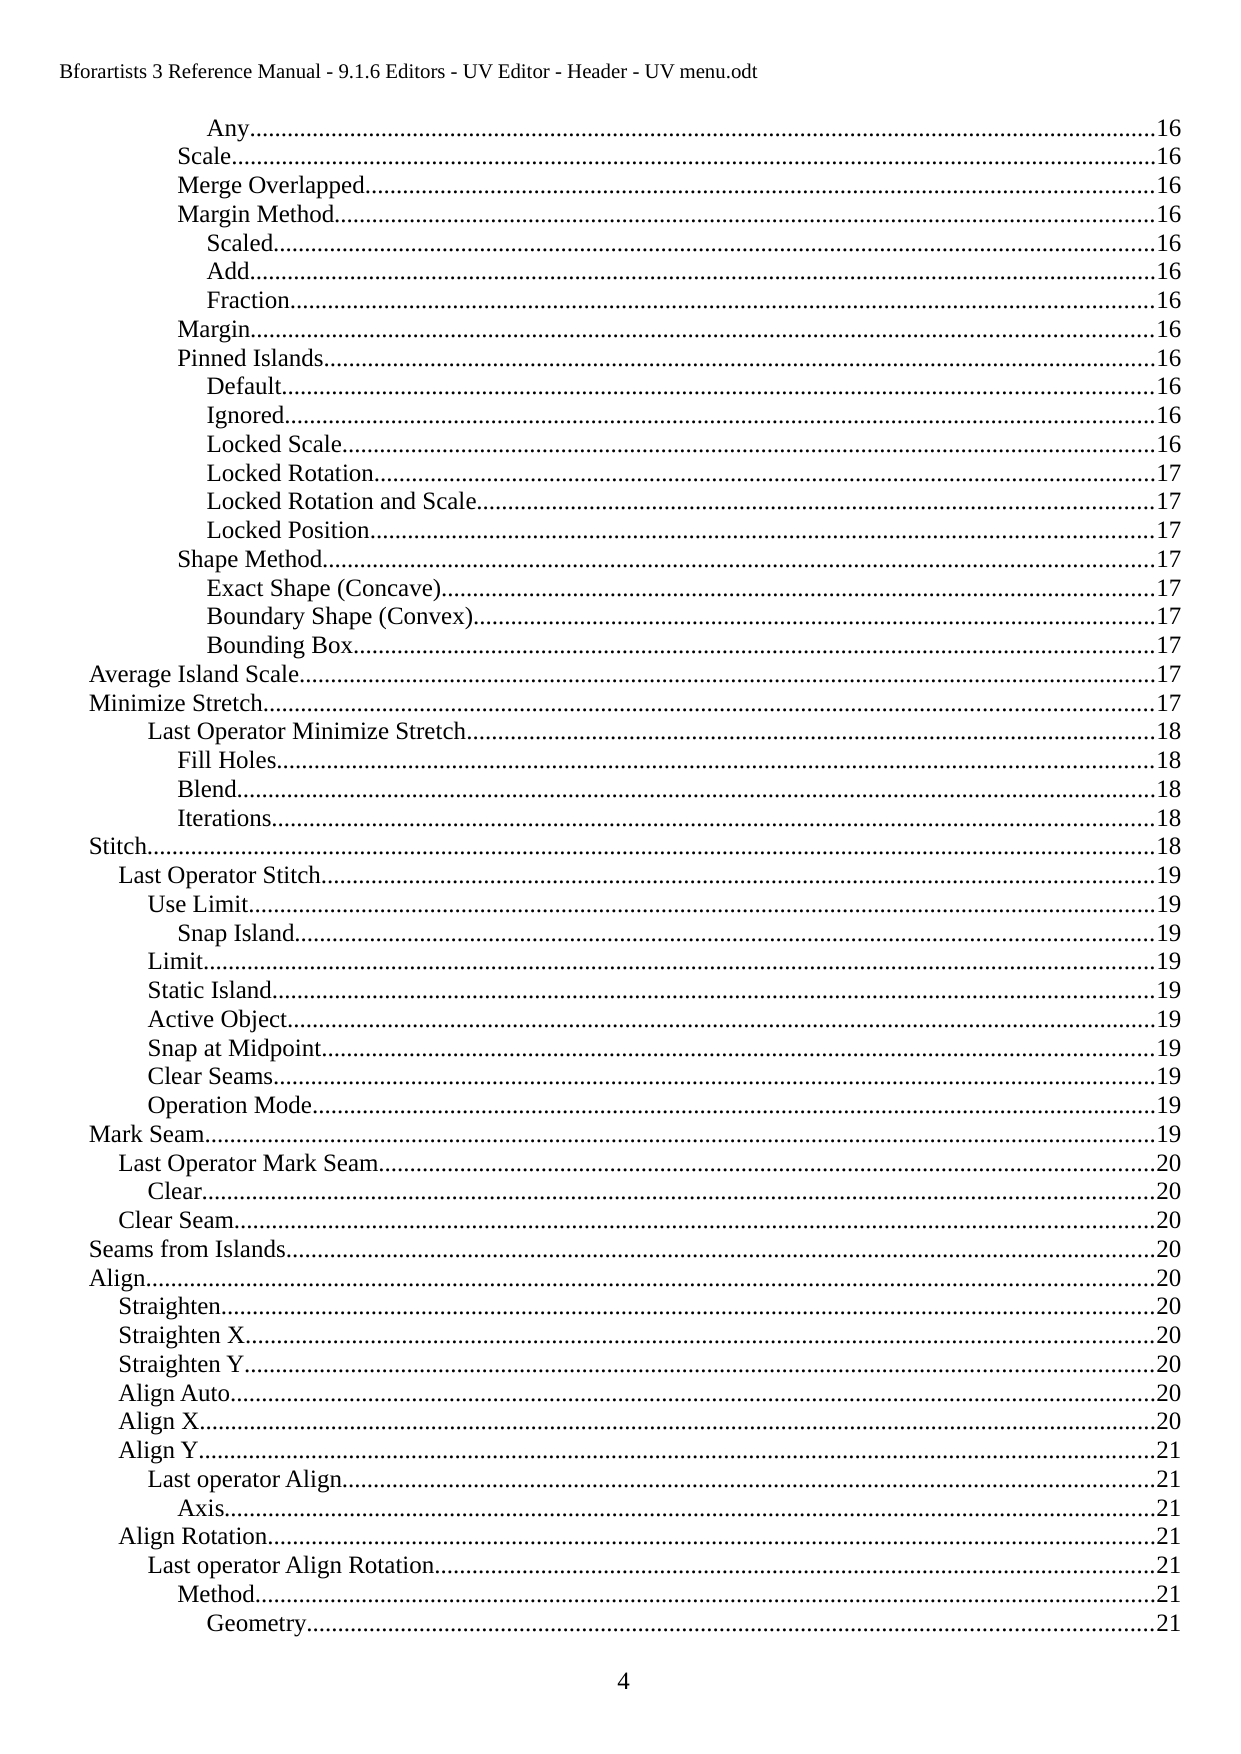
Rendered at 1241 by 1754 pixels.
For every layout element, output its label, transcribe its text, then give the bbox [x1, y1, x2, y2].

text Add 16 [206, 256, 1181, 285]
text Average Island Scale 17 [88, 659, 1181, 688]
text Default 16 [206, 371, 1181, 400]
text Seams from Islands 20 [88, 1234, 1181, 1263]
text Scale 16 [177, 141, 1181, 170]
text Last Operator Stitch 19 [118, 860, 1181, 889]
text Exact Shape (Concave) 17 [206, 573, 1181, 601]
text Axis 21 [177, 1493, 1181, 1521]
text Ignored 16 [206, 400, 1181, 429]
text Limit 19 [147, 946, 1181, 975]
text Last Operator Minimize Stretch 18 [147, 716, 1181, 745]
text Shape Method 17 [177, 544, 1181, 573]
text Margin 16 [177, 314, 1181, 343]
text Scaled 16 [206, 228, 1181, 256]
text Method 21 [177, 1579, 1181, 1608]
text Mark Seam 19 [88, 1119, 1181, 1148]
text Bounding Box 17 [206, 630, 1181, 659]
text Last operator Align 21 [147, 1464, 1181, 1493]
text Static Island 19 [147, 975, 1181, 1004]
text Snap at Midpoint 19 [147, 1033, 1181, 1061]
text Clear Seam 20 [118, 1205, 1181, 1234]
text Locked Rotation 17 [206, 458, 1181, 486]
text Align Auto 20 [118, 1378, 1181, 1406]
text Active Object 19 [147, 1004, 1181, 1033]
text Align 20 [88, 1263, 1181, 1291]
text Pinned Islands 16 [177, 343, 1181, 371]
text Straighten X 20 [118, 1320, 1181, 1349]
text Use Limit 19 [147, 889, 1181, 918]
text Fraction 16 [206, 285, 1181, 314]
text Last operator Align Rotation 21 [147, 1550, 1181, 1579]
text Clear Seams 19 [147, 1061, 1181, 1090]
text Stitch 18 [88, 831, 1181, 860]
text Boundary Shape (Convex) 17 [206, 601, 1181, 630]
text Align Rotation 21 [118, 1521, 1181, 1550]
text Blend 18 [177, 774, 1181, 803]
text Margin Method 16 [177, 199, 1181, 228]
text Merge Overlapped 16 [177, 170, 1181, 199]
text Any 16 [206, 113, 1181, 141]
text Snap Island 19 [177, 918, 1181, 946]
text Clear 20 [147, 1176, 1181, 1205]
text Last Operator Mark Seam 20 [118, 1148, 1181, 1176]
text Geometry 21 [206, 1608, 1181, 1636]
text Locked Position 17 [206, 515, 1181, 544]
text Align Y 21 [118, 1435, 1181, 1464]
text Locked Scale 16 [206, 429, 1181, 458]
text Straighten 20 [118, 1291, 1181, 1320]
text Fill Holes 18 [177, 745, 1181, 774]
text Operation Mode 19 [147, 1090, 1181, 1119]
text Align X 20 [118, 1406, 1181, 1435]
text Minimize Stretch 17 [88, 688, 1181, 716]
text Locked Rotation and Scale 17 [206, 486, 1181, 515]
text Iterations 18 [177, 803, 1181, 831]
text Straighten Y 20 [118, 1349, 1181, 1378]
